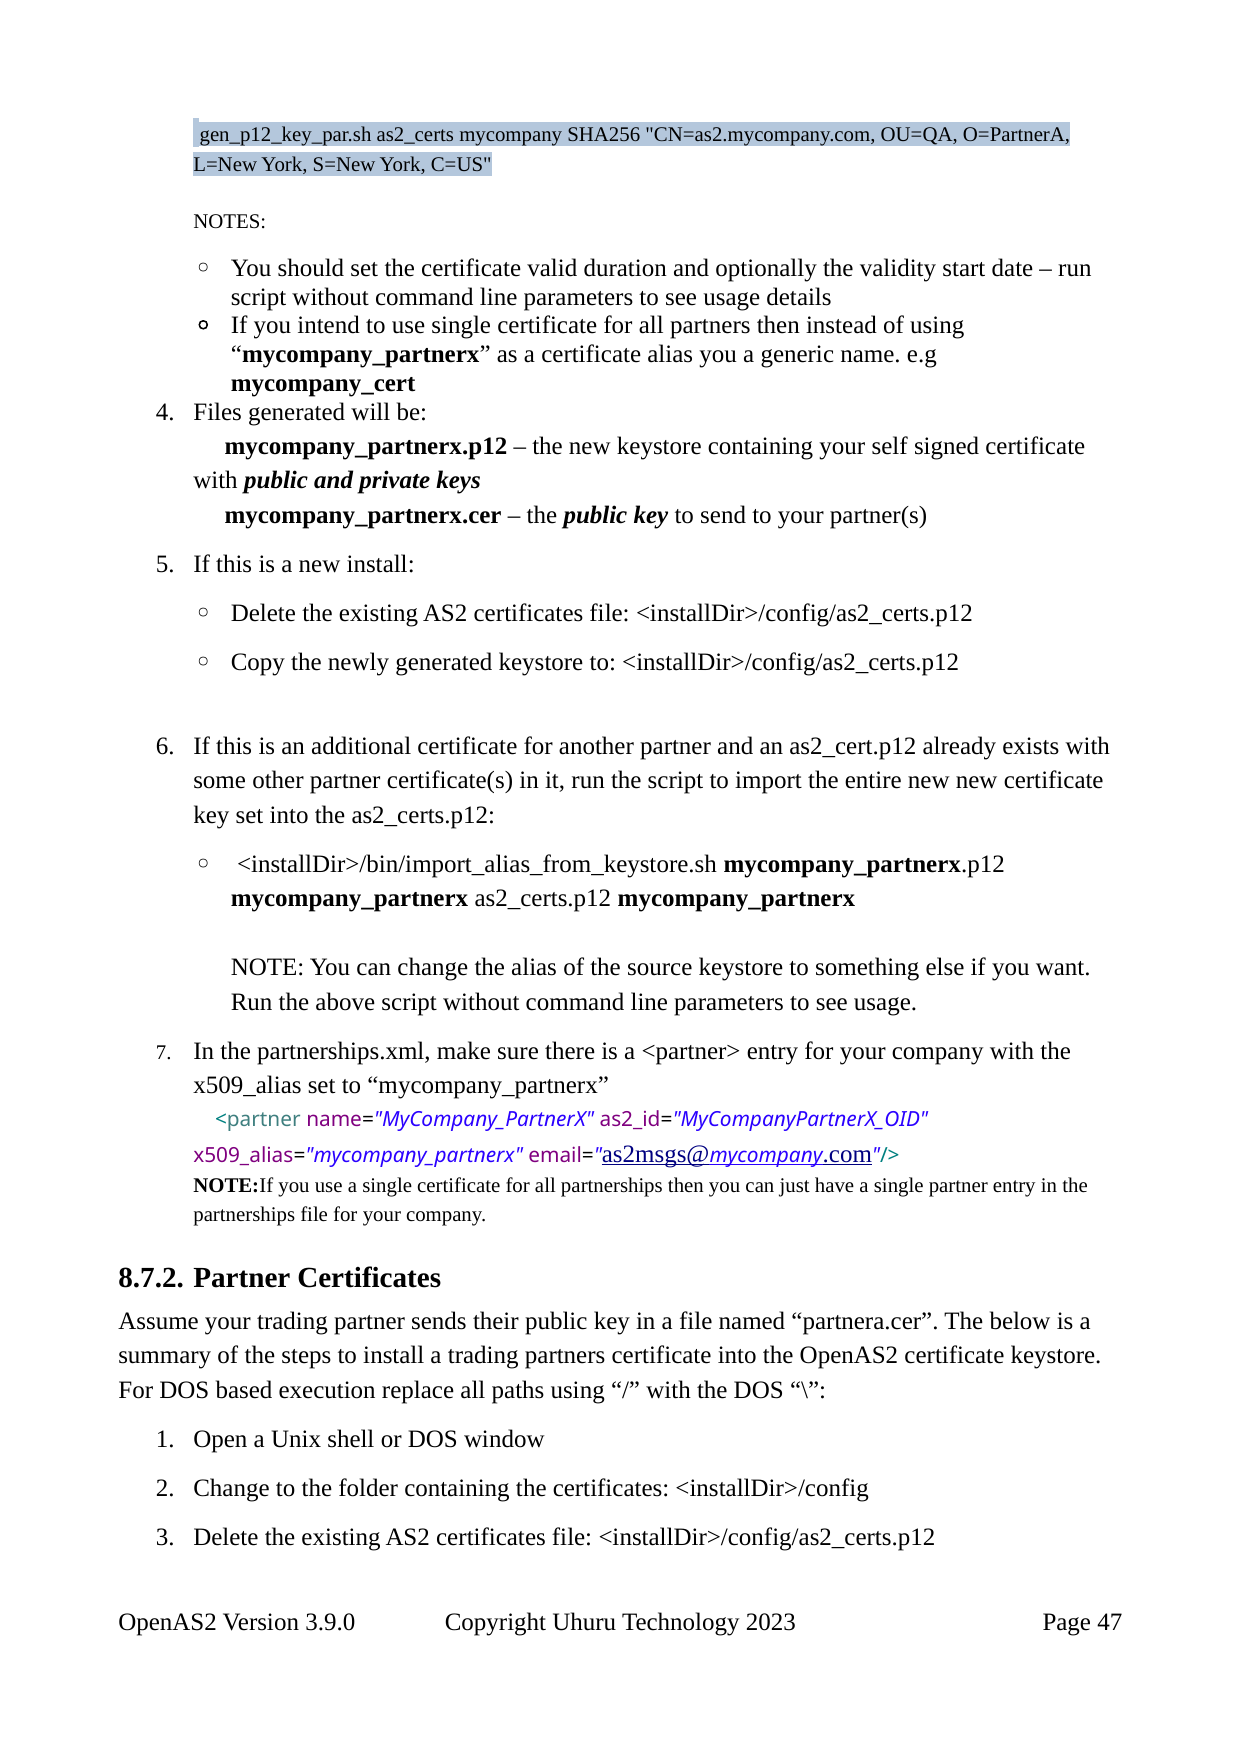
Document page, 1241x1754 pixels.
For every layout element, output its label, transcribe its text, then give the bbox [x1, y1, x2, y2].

list You should set the certificate valid duration and optionally the validity start date – run script without command line parameters to see usage details [193, 253, 1122, 310]
list Files generated will be: mycompany_partnerx.p12 – the new keystore containing your self signed certificate with public and private keys mycompany_partnerx.cer – the public key to send to your partner(s) [156, 397, 1122, 529]
list Delete the existing AS2 certificates file: <installDir>/config/as2_certs.p12 [193, 598, 1122, 627]
list Open a Unix shell or DOS window [156, 1424, 1122, 1453]
text Assume your trading partner sends their public key in a file named “partnera.cer”. The below is a summary of the steps to install a trading partners certificate into the OpenAS2 certificate keystore. For DOS based execution replace all paths using “/” with the DOS “\”: [118, 1306, 1122, 1404]
list If this is an additional certificate for another partner and an as2_cert.p12 already exists with some other partner certificate(s) in it, run the script to import the entire new new certificate key set into the as2_certs.p12: [156, 731, 1122, 828]
subtitle Partner Certificates [118, 1260, 1122, 1293]
list Delete the existing AS2 certificates file: <installDir>/config/as2_certs.p12 [156, 1522, 1122, 1551]
list Copy the newly generated keystore to: <installDir>/config/as2_certs.p12 [193, 647, 1122, 710]
list Change to the folder containing the certificates: <installDir>/config [156, 1473, 1122, 1502]
list If this is a new install: [156, 549, 1122, 578]
list In the partnerships.xml, make sure there is a <partner> entry for your company with the x509_alias set to “mycompany_partnerx” <partner name="MyCompany_PartnerX" as2_id="MyCompanyPartnerX_OID" x509_alias="mycompany_partnerx" email="as2msgs@mycompany.com"/> NOTE:If you use a single certificate for all partnerships then you can just have a single partner entry in the partnerships file for your company. [156, 1036, 1122, 1226]
list <installDir>/bin/import_alias_from_keystore.sh mycompany_partnerx.p12 mycompany_partnerx as2_certs.p12 mycompany_partnerx NOTE: You can change the alias of the source keystore to something else if you want. Run the above script without command line parameters to see usage. [193, 849, 1122, 1015]
list If you intend to use single certificate for all partners then instead of using “mycompany_partnerx” as a certificate alias you a generic name. e.g mycompany_cert [193, 310, 1122, 397]
